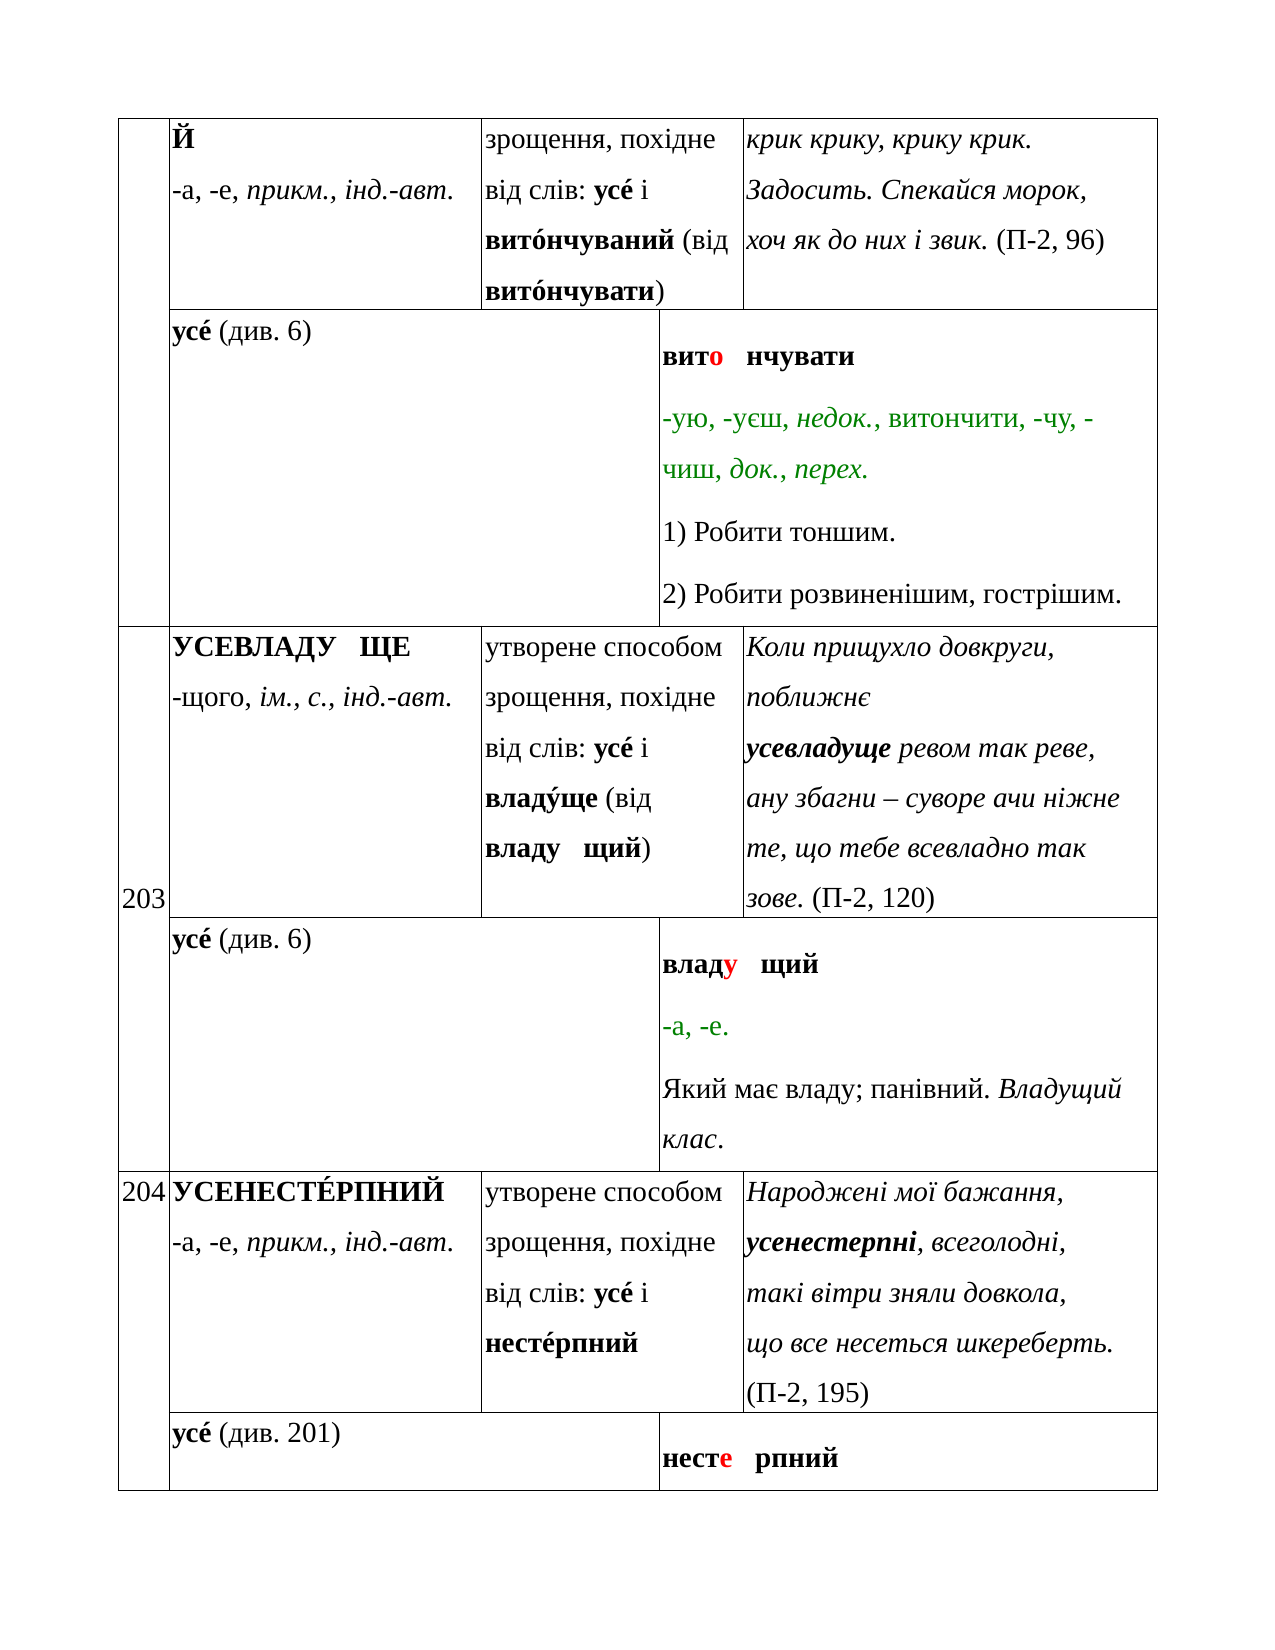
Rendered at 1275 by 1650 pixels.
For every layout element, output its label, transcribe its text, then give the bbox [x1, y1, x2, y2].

table_cell 204 [119, 1172, 169, 1490]
table_cell й -а, -е, прикм., інд.-авт. [170, 119, 481, 309]
table_cell утворене способом зрощення, похідне від слів: усé і владýще (від владущий) [482, 627, 743, 917]
table_cell усé (див. 201) [170, 1413, 659, 1490]
table_cell усé (див. 6) [170, 310, 659, 626]
table_cell Усевладуще -щого, ім., с., інд.-авт. [170, 627, 481, 917]
table_cell зрощення, похідне від слів: усé і витóнчуваний (від витóнчувати) [482, 119, 743, 309]
table_cell Народжені мої бажання, усенестерпні, всеголодні, такі вітри зняли довкола, що все несеться шкереберть. (П‑2, 195) [744, 1172, 1157, 1412]
table_cell нестерпний [660, 1413, 1157, 1490]
table_cell 203 [119, 627, 169, 1171]
table_cell крик крику, крику крик. Задосить. Спекайся морок, хоч як до них і звик. (П‑2, 96) [744, 119, 1157, 309]
table_cell усé (див. 6) [170, 918, 659, 1171]
table_cell владущий -а, -е. Який має владу; панівний. Владущий клас. [660, 918, 1157, 1171]
table_cell витончувати -ую, -уєш, недок., витончити, -чу, -чиш, док., перех. 1) Робити тоншим. 2) Робити розвиненішим, гострішим. [660, 310, 1157, 626]
table_cell Усенестéрпний -а, -е, прикм., інд.-авт. [170, 1172, 481, 1412]
table_cell Коли прищухло довкруги, поближнє усевладуще ревом так реве, ану збагни – суворе ачи ніжне те, що тебе всевладно так зове. (П‑2, 120) [744, 627, 1157, 917]
table_cell утворене способом зрощення, похідне від слів: усé і нестéрпний [482, 1172, 743, 1412]
table_cell [119, 119, 169, 626]
